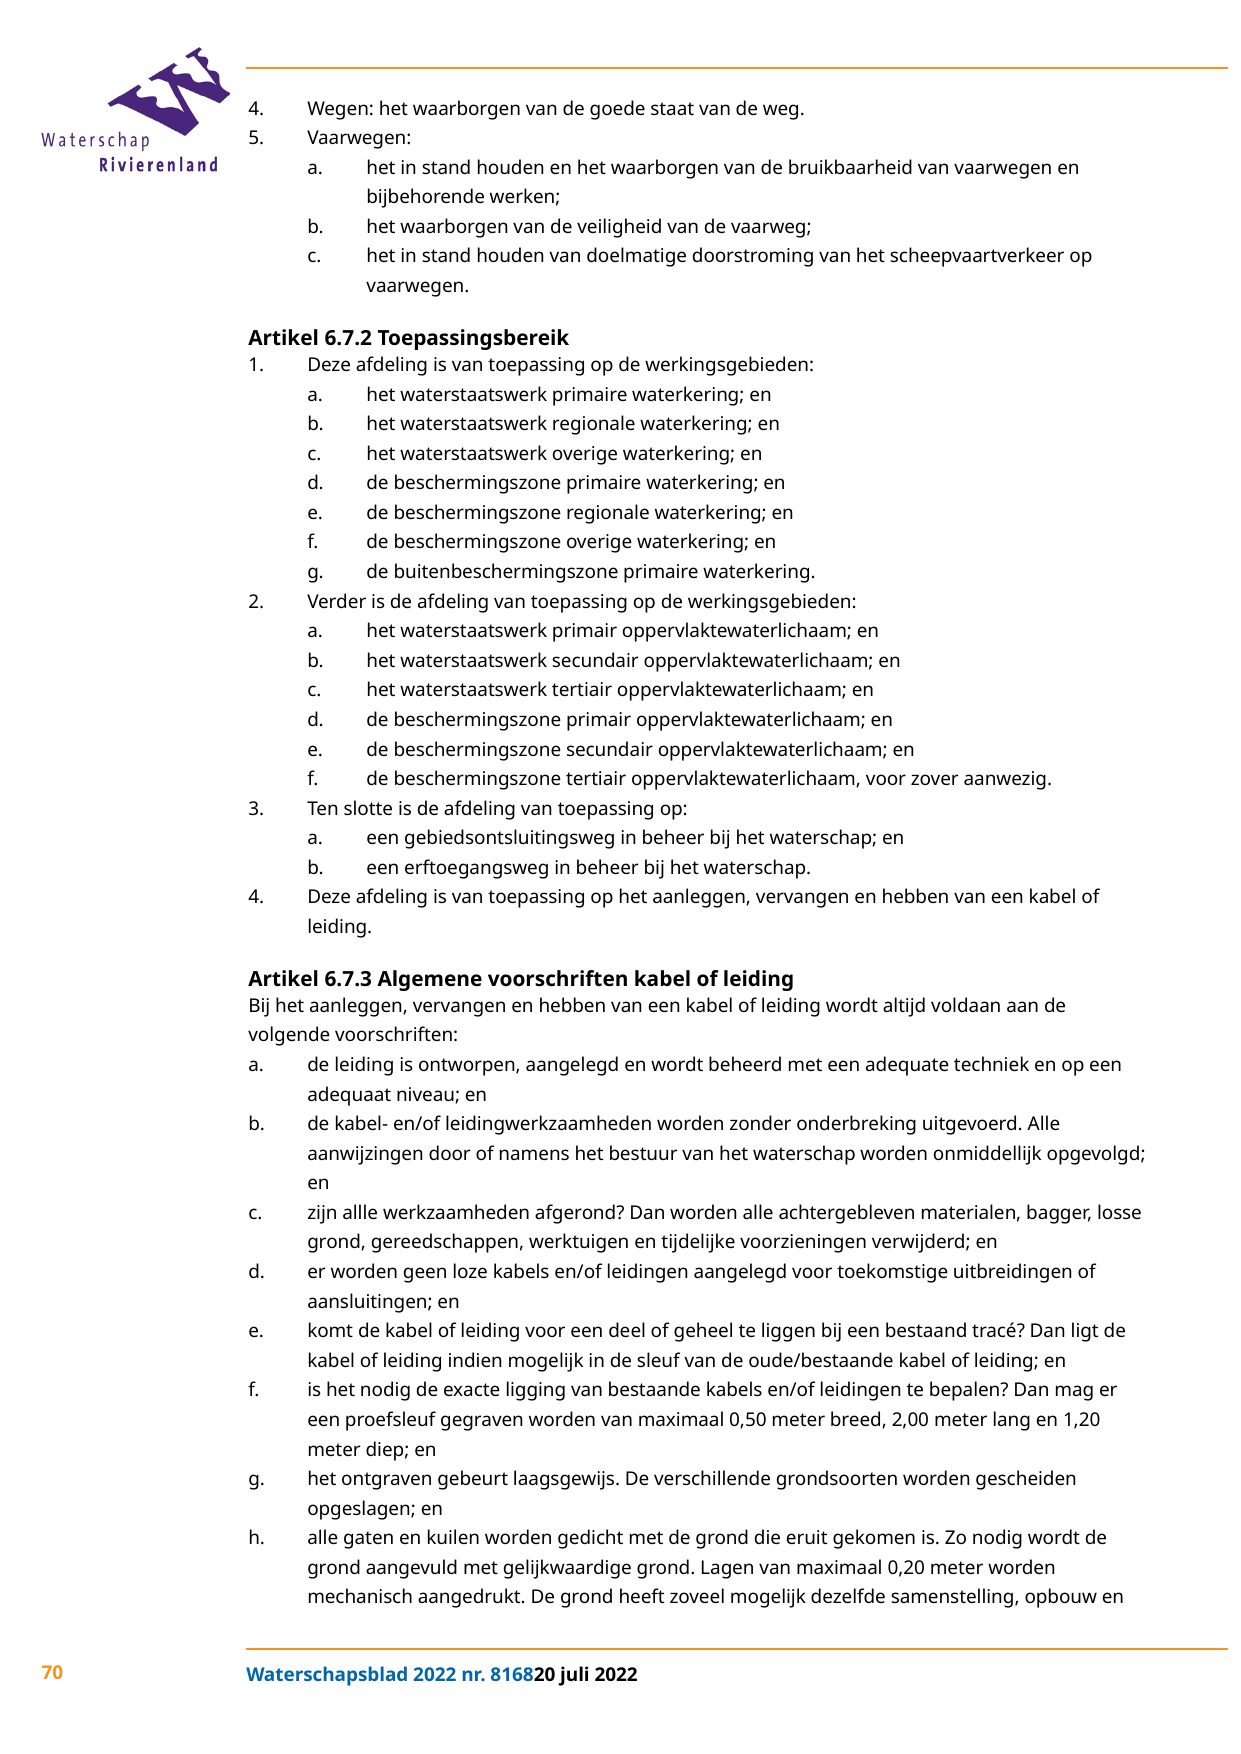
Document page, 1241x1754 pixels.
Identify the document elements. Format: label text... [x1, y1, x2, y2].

list de beschermingszone tertiair oppervlaktewaterlichaam, voor zover aanwezig. [307, 765, 1152, 791]
list de kabel- en/of leidingwerkzaamheden worden zonder onderbreking uitgevoerd. Alle aanwijzingen door of namens het bestuur van het waterschap worden onmiddellijk opgevolgd; en [248, 1110, 1152, 1195]
list de beschermingszone primair oppervlaktewaterlichaam; en [307, 706, 1152, 732]
text Artikel 6.7.3 Algemene voorschriften kabel of leiding [248, 964, 1152, 992]
list er worden geen loze kabels en/of leidingen aangelegd voor toekomstige uitbreidingen of aansluitingen; en [248, 1258, 1152, 1314]
list het in stand houden van doelmatige doorstroming van het scheepvaartverkeer op vaarwegen. [307, 243, 1152, 298]
list alle gaten en kuilen worden gedicht met de grond die eruit gekomen is. Zo nodig wordt de grond aangevuld met gelijkwaardige grond. Lagen van maximaal 0,20 meter worden mechanisch aangedrukt. De grond heeft zoveel mogelijk dezelfde samenstelling, opbouw en [248, 1524, 1152, 1609]
text Bij het aanleggen, vervangen en hebben van een kabel of leiding wordt altijd voldaan aan de volgende voorschriften: [248, 992, 1152, 1047]
picture [41, 47, 231, 172]
list de beschermingszone secundair oppervlaktewaterlichaam; en [307, 736, 1152, 761]
list Deze afdeling is van toepassing op het aanleggen, vervangen en hebben van een kabel of leiding. [248, 884, 1152, 939]
list Deze afdeling is van toepassing op de werkingsgebieden: [248, 351, 1152, 377]
list Verder is de afdeling van toepassing op de werkingsgebieden: [248, 588, 1152, 613]
list Ten slotte is de afdeling van toepassing op: [248, 795, 1152, 821]
list de beschermingszone primaire waterkering; en [307, 469, 1152, 495]
list de beschermingszone overige waterkering; en [307, 529, 1152, 554]
list het in stand houden en het waarborgen van de bruikbaarheid van vaarwegen en bijbehorende werken; [307, 154, 1152, 209]
list een gebiedsontsluitingsweg in beheer bij het waterschap; en [307, 824, 1152, 850]
list het waterstaatswerk primaire waterkering; en [307, 381, 1152, 406]
list het waterstaatswerk tertiair oppervlaktewaterlichaam; en [307, 677, 1152, 702]
list de leiding is ontworpen, aangelegd en wordt beheerd met een adequate techniek en op een adequaat niveau; en [248, 1051, 1152, 1107]
text Artikel 6.7.2 Toepassingsbereik [248, 323, 1152, 351]
list is het nodig de exacte ligging van bestaande kabels en/of leidingen te bepalen? Dan mag er een proefsleuf gegraven worden van maximaal 0,50 meter breed, 2,00 meter lang en 1,20 meter diep; en [248, 1377, 1152, 1462]
list het waterstaatswerk regionale waterkering; en [307, 410, 1152, 436]
list zijn allle werkzaamheden afgerond? Dan worden alle achtergebleven materialen, bagger, losse grond, gereedschappen, werktuigen en tijdelijke voorzieningen verwijderd; en [248, 1199, 1152, 1254]
list Wegen: het waarborgen van de goede staat van de weg. [248, 95, 1152, 121]
list de beschermingszone regionale waterkering; en [307, 499, 1152, 525]
list het waarborgen van de veiligheid van de vaarweg; [307, 213, 1152, 239]
list het ontgraven gebeurt laagsgewijs. De verschillende grondsoorten worden gescheiden opgeslagen; en [248, 1465, 1152, 1521]
list komt de kabel of leiding voor een deel of geheel te liggen bij een bestaand tracé? Dan ligt de kabel of leiding indien mogelijk in de sleuf van de oude/bestaande kabel of leiding; en [248, 1317, 1152, 1373]
list de buitenbeschermingszone primaire waterkering. [307, 558, 1152, 584]
list een erftoegangsweg in beheer bij het waterschap. [307, 854, 1152, 880]
list het waterstaatswerk overige waterkering; en [307, 440, 1152, 466]
list het waterstaatswerk secundair oppervlaktewaterlichaam; en [307, 647, 1152, 673]
list Vaarwegen: [248, 124, 1152, 150]
list het waterstaatswerk primair oppervlaktewaterlichaam; en [307, 617, 1152, 643]
